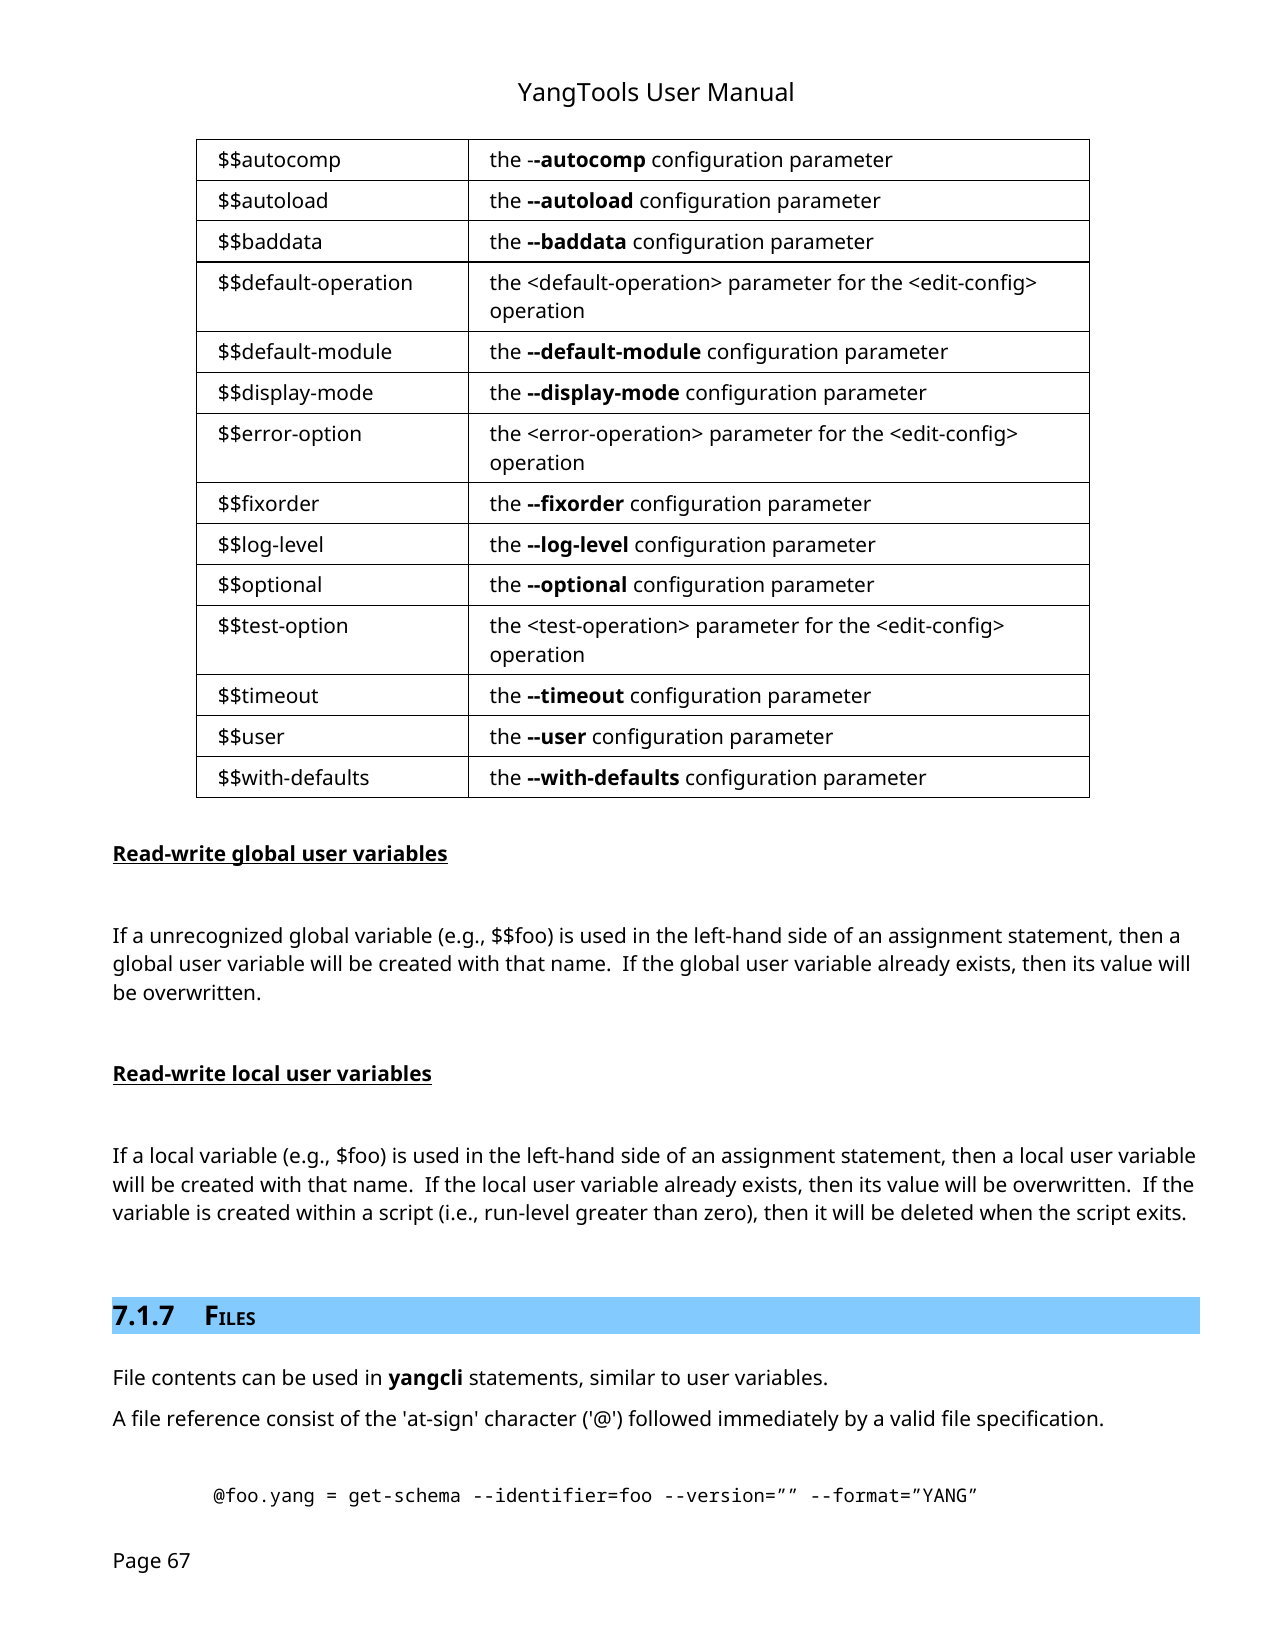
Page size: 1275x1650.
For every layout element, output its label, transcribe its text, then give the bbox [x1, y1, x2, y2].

table_cell $$optional [197, 565, 468, 605]
text Read-write global user variables [112, 839, 1200, 867]
table_cell $$with-defaults [197, 757, 468, 797]
table_cell $$autocomp [197, 140, 468, 179]
table_cell $$log-level [197, 524, 468, 564]
table_cell $$timeout [197, 675, 468, 715]
subtitle Files [112, 1297, 1200, 1334]
table_cell $$default-module [197, 332, 468, 372]
table_cell the --user configuration parameter [469, 716, 1089, 756]
table_cell the <default-operation> parameter for the <edit-config> operation [469, 263, 1089, 331]
text If a local variable (e.g., $foo) is used in the left-hand side of an assignment statement, then a local user variable will be created with that name. If the local user variable already exists, then its value will be overwritten. If the variable is created within a script (i.e., run-level greater than zero), then it will be deleted when the script exits. [112, 1141, 1200, 1227]
text Read-write local user variables [112, 1059, 1200, 1088]
table_cell the <test-operation> parameter for the <edit-config> operation [469, 606, 1089, 674]
table_cell the <error-operation> parameter for the <edit-config> operation [469, 414, 1089, 482]
table_cell the --autoload configuration parameter [469, 181, 1089, 220]
table_cell $$fixorder [197, 483, 468, 523]
table_cell $$error-option [197, 414, 468, 482]
table_cell the --autocomp configuration parameter [469, 140, 1089, 179]
table_cell the --default-module configuration parameter [469, 332, 1089, 372]
text If a unrecognized global variable (e.g., $$foo) is used in the left-hand side of an assignment statement, then a global user variable will be created with that name. If the global user variable already exists, then its value will be overwritten. [112, 921, 1200, 1006]
table_cell $$test-option [197, 606, 468, 674]
table_cell $$autoload [197, 181, 468, 220]
table_cell the --optional configuration parameter [469, 565, 1089, 605]
table_cell $$user [197, 716, 468, 756]
table_cell $$baddata [197, 221, 468, 261]
table_cell $$default-operation [197, 263, 468, 331]
table_cell the --log-level configuration parameter [469, 524, 1089, 564]
text @foo.yang = get-schema --identifier=foo --version=”” --format=”YANG” [139, 1482, 1200, 1508]
table_cell the --fixorder configuration parameter [469, 483, 1089, 523]
text File contents can be used in yangcli statements, similar to user variables. [112, 1363, 1200, 1391]
text A file reference consist of the 'at-sign' character ('@') followed immediately by a valid file specification. [112, 1404, 1200, 1432]
table_cell the --baddata configuration parameter [469, 221, 1089, 261]
table_cell the --display-mode configuration parameter [469, 373, 1089, 413]
table_cell the --timeout configuration parameter [469, 675, 1089, 715]
table_cell $$display-mode [197, 373, 468, 413]
table_cell the --with-defaults configuration parameter [469, 757, 1089, 797]
